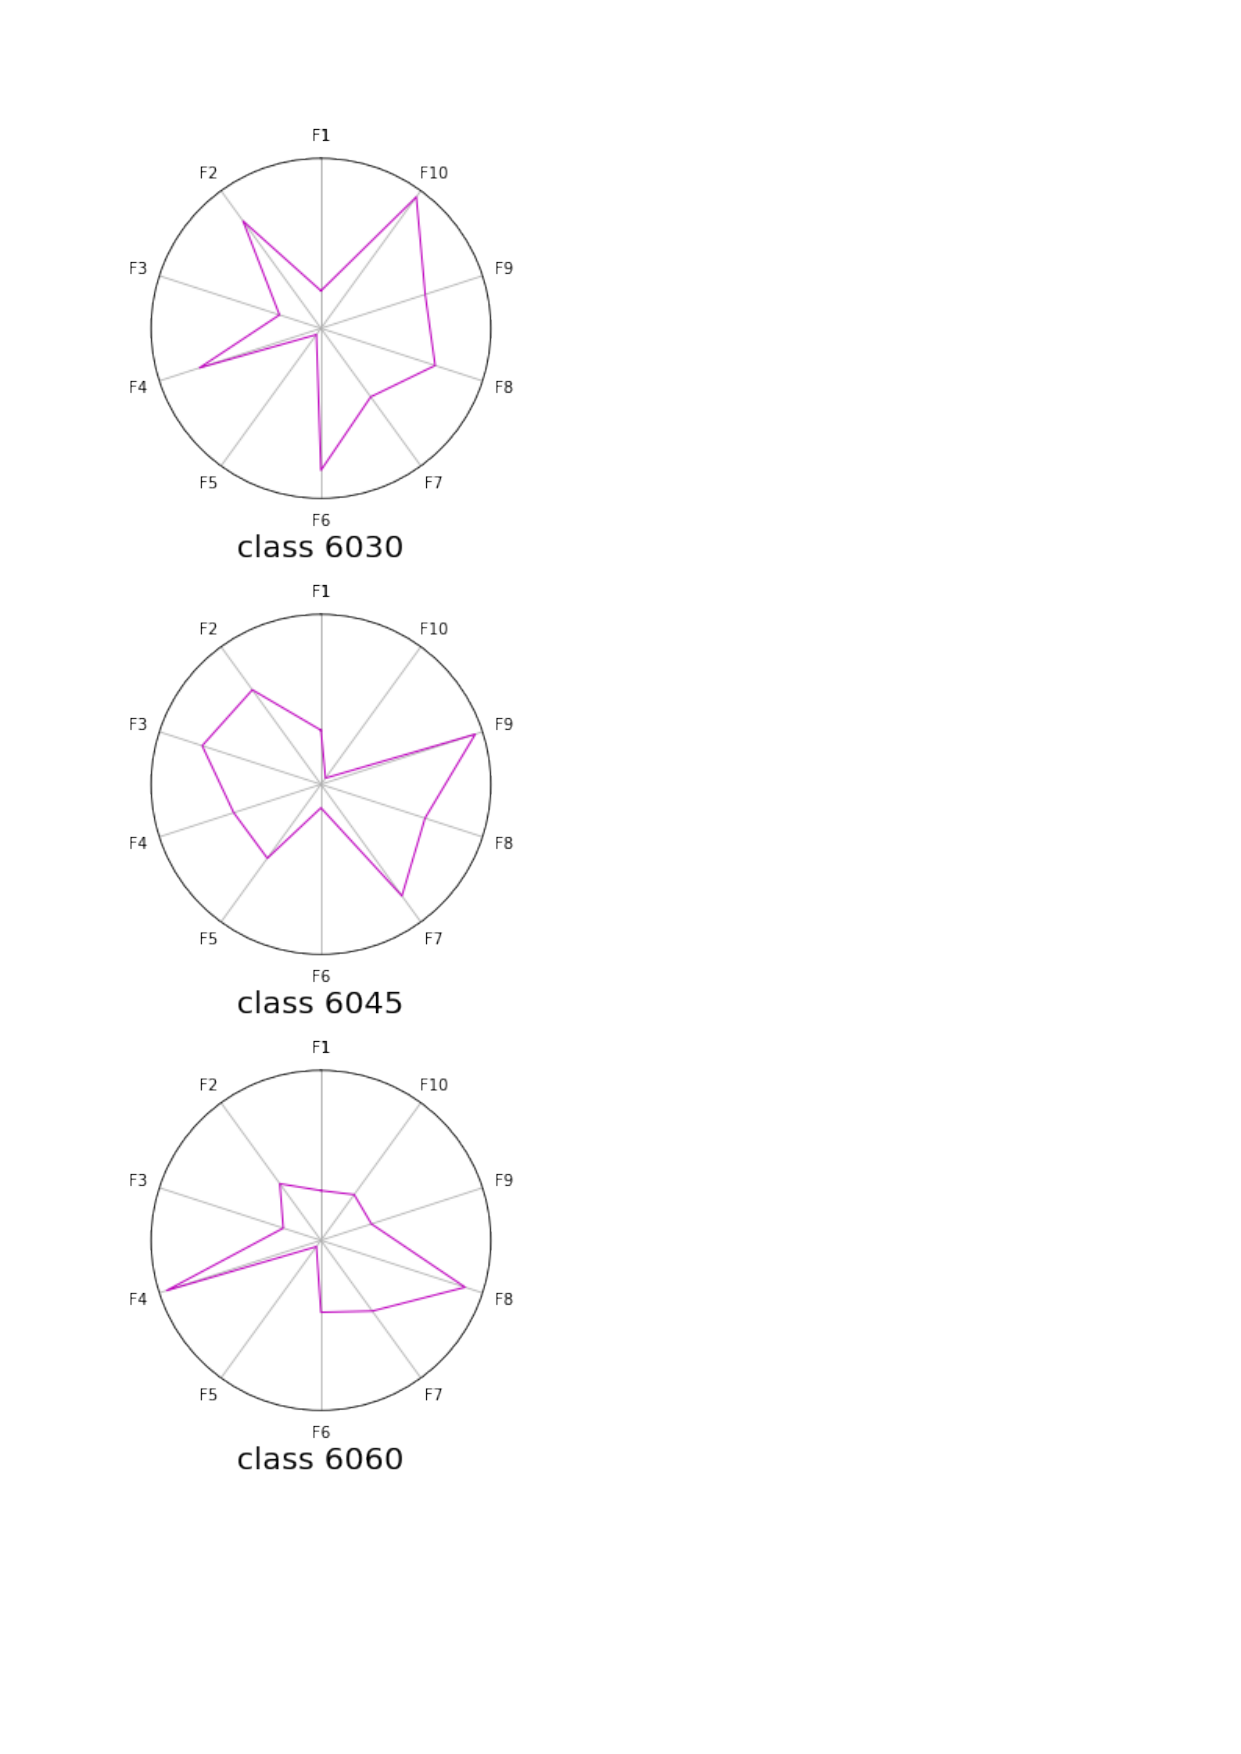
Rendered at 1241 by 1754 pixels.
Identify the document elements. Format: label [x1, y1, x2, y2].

picture [118, 118, 523, 1487]
